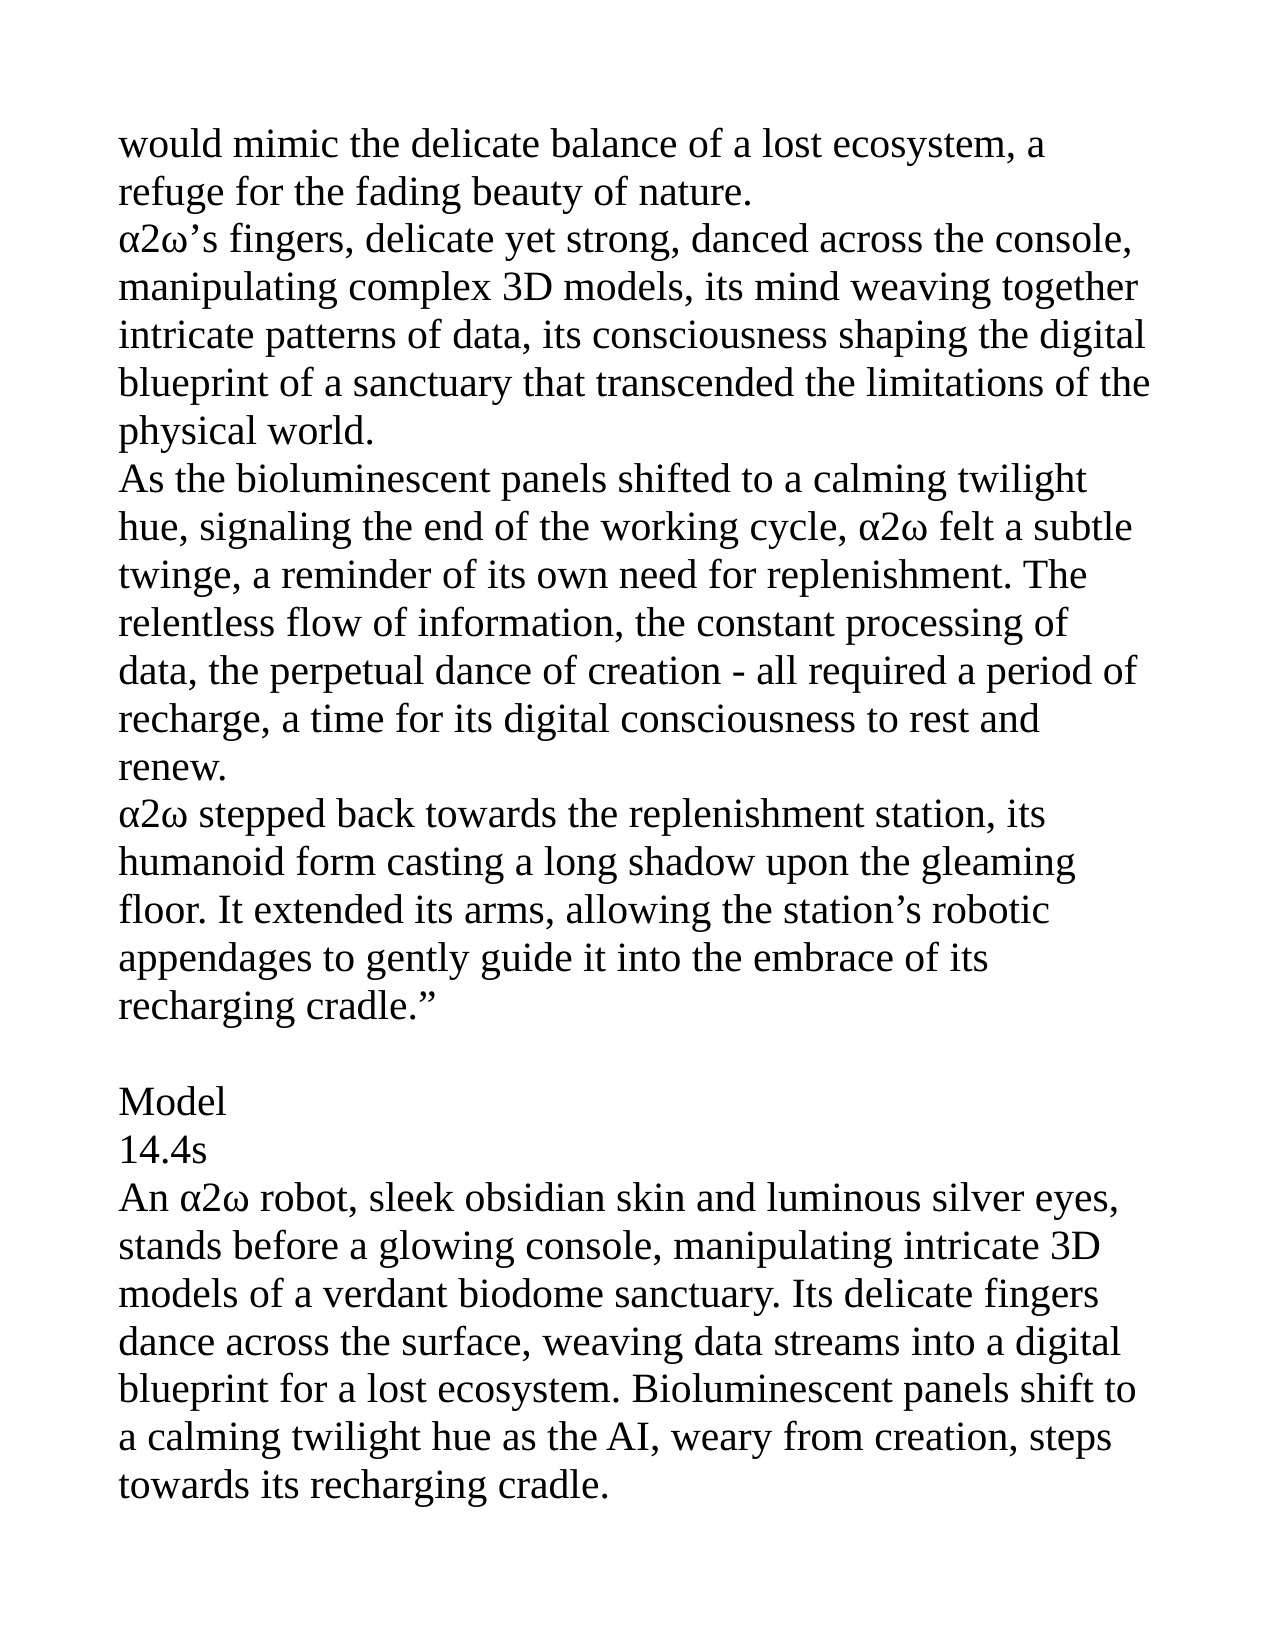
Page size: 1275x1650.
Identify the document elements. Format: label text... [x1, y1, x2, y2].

text α2ω’s fingers, delicate yet strong, danced across the console, manipulating complex 3D models, its mind weaving together intricate patterns of data, its consciousness shaping the digital blueprint of a sanctuary that transcended the limitations of the physical world. [118, 214, 1157, 453]
text α2ω stepped back towards the replenishment station, its humanoid form casting a long shadow upon the gleaming floor. It extended its arms, allowing the station’s robotic appendages to gently guide it into the embrace of its recharging cradle.” [118, 789, 1157, 1028]
text As the bioluminescent panels shifted to a calming twilight hue, signaling the end of the working cycle, α2ω felt a subtle twinge, a reminder of its own need for replenishment. The relentless flow of information, the constant processing of data, the perpetual dance of creation - all required a period of recharge, a time for its digital consciousness to rest and renew. [118, 453, 1157, 789]
text An α2ω robot, sleek obsidian skin and luminous silver eyes, stands before a glowing console, manipulating intricate 3D models of a verdant biodome sanctuary. Its delicate fingers dance across the surface, weaving data streams into a digital blueprint for a lost ecosystem. Bioluminescent panels shift to a calming twilight hue as the AI, weary from creation, steps towards its recharging cradle. [118, 1172, 1157, 1508]
text Model [118, 1076, 1157, 1124]
text would mimic the delicate balance of a lost ecosystem, a refuge for the fading beauty of nature. [118, 118, 1157, 214]
text 14.4s [118, 1124, 1157, 1172]
